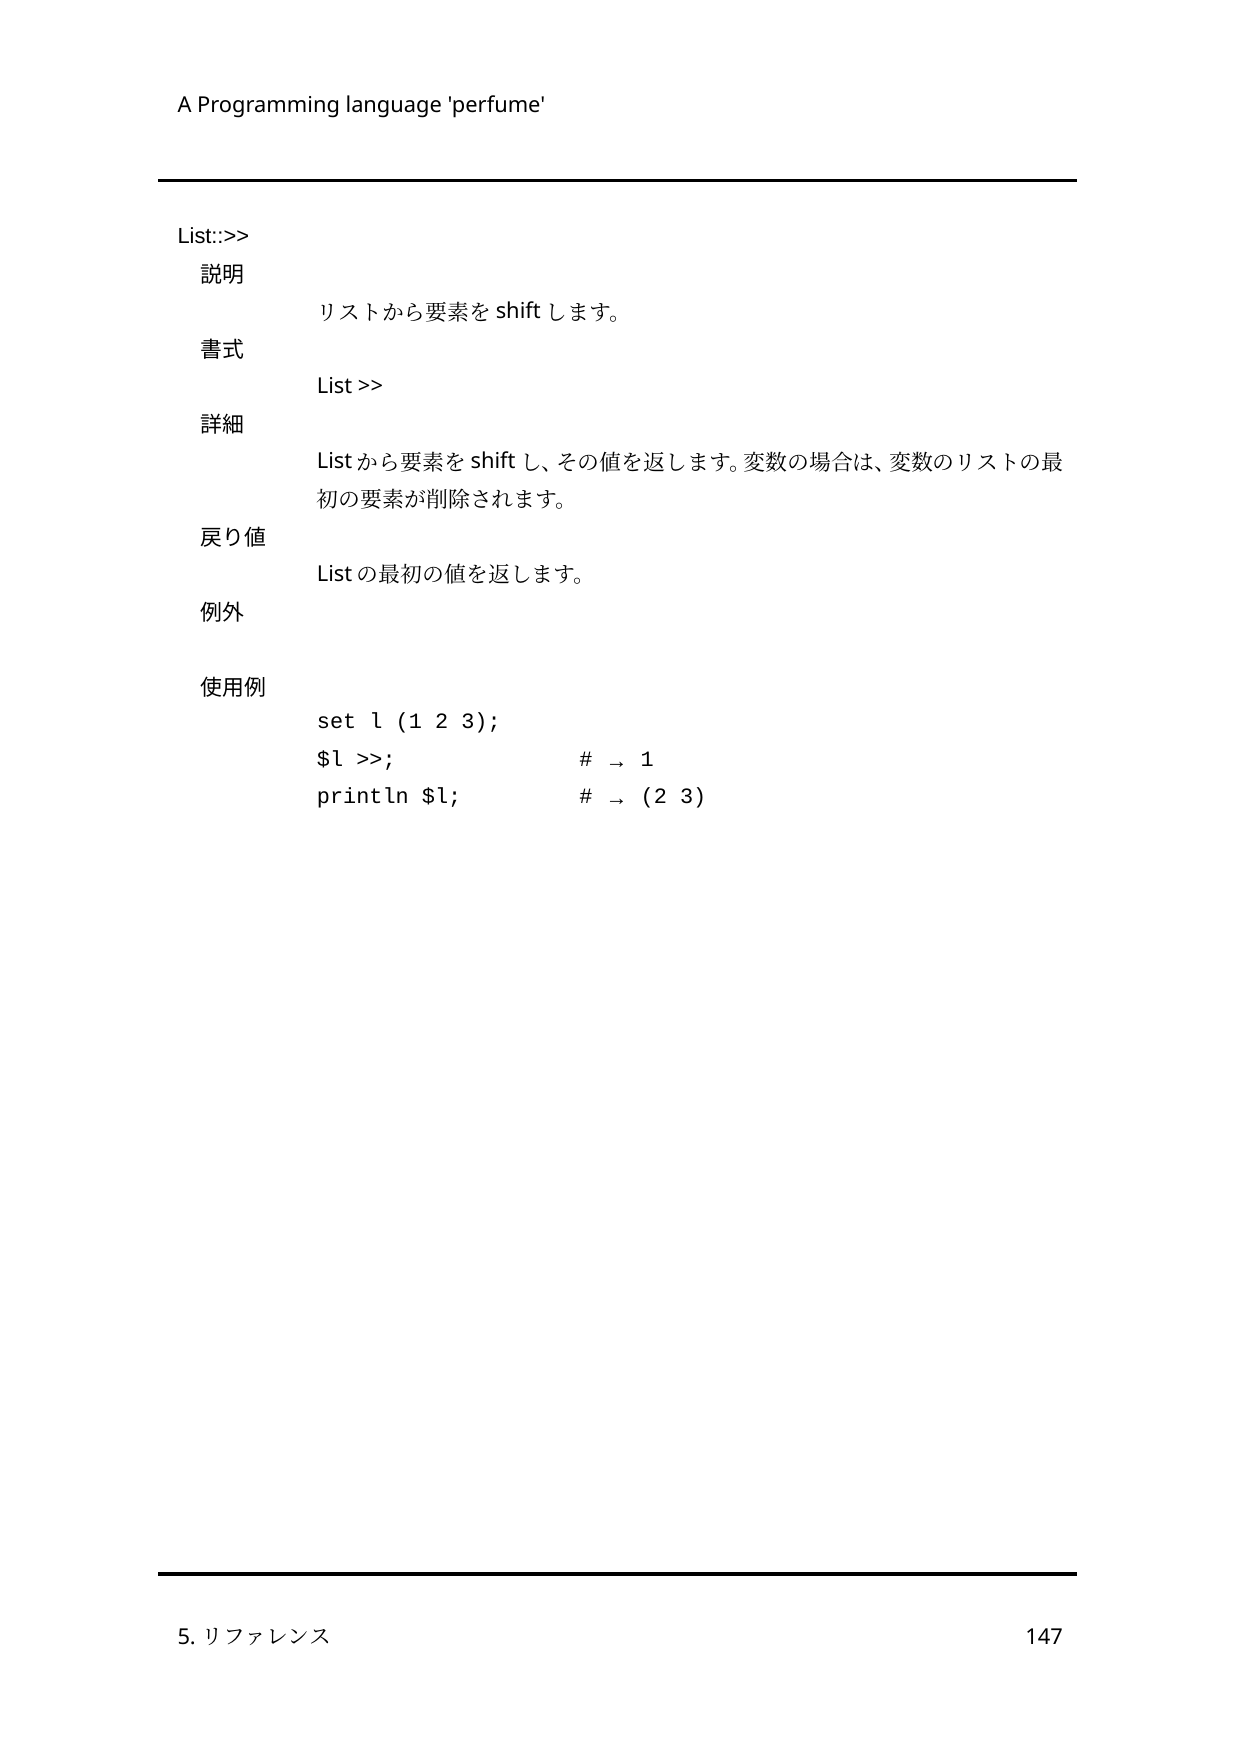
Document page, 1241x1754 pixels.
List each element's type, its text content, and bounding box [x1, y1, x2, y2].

table_cell Listから要素をshiftし、その値を返します。変数の場合は、変数のリストの最初の要素が削除されます。 [317, 404, 1063, 517]
table_cell 詳細 [200, 404, 317, 517]
table_cell 使用例 [200, 667, 317, 817]
table_header リストから要素をshiftします。 [317, 254, 1063, 329]
table_cell Listの最初の値を返します。 [317, 517, 1063, 592]
table_header 説明 [200, 254, 317, 329]
table_cell 例外 [200, 592, 317, 667]
table_cell 書式 [200, 329, 317, 404]
subtitle List::>> [177, 217, 1063, 254]
table_cell [317, 592, 1063, 667]
table_cell List >> [317, 329, 1063, 404]
table_cell set l (1 2 3); $l >>; # → 1 println $l; # → (2 3) [317, 667, 1063, 817]
table_cell 戻り値 [200, 517, 317, 592]
